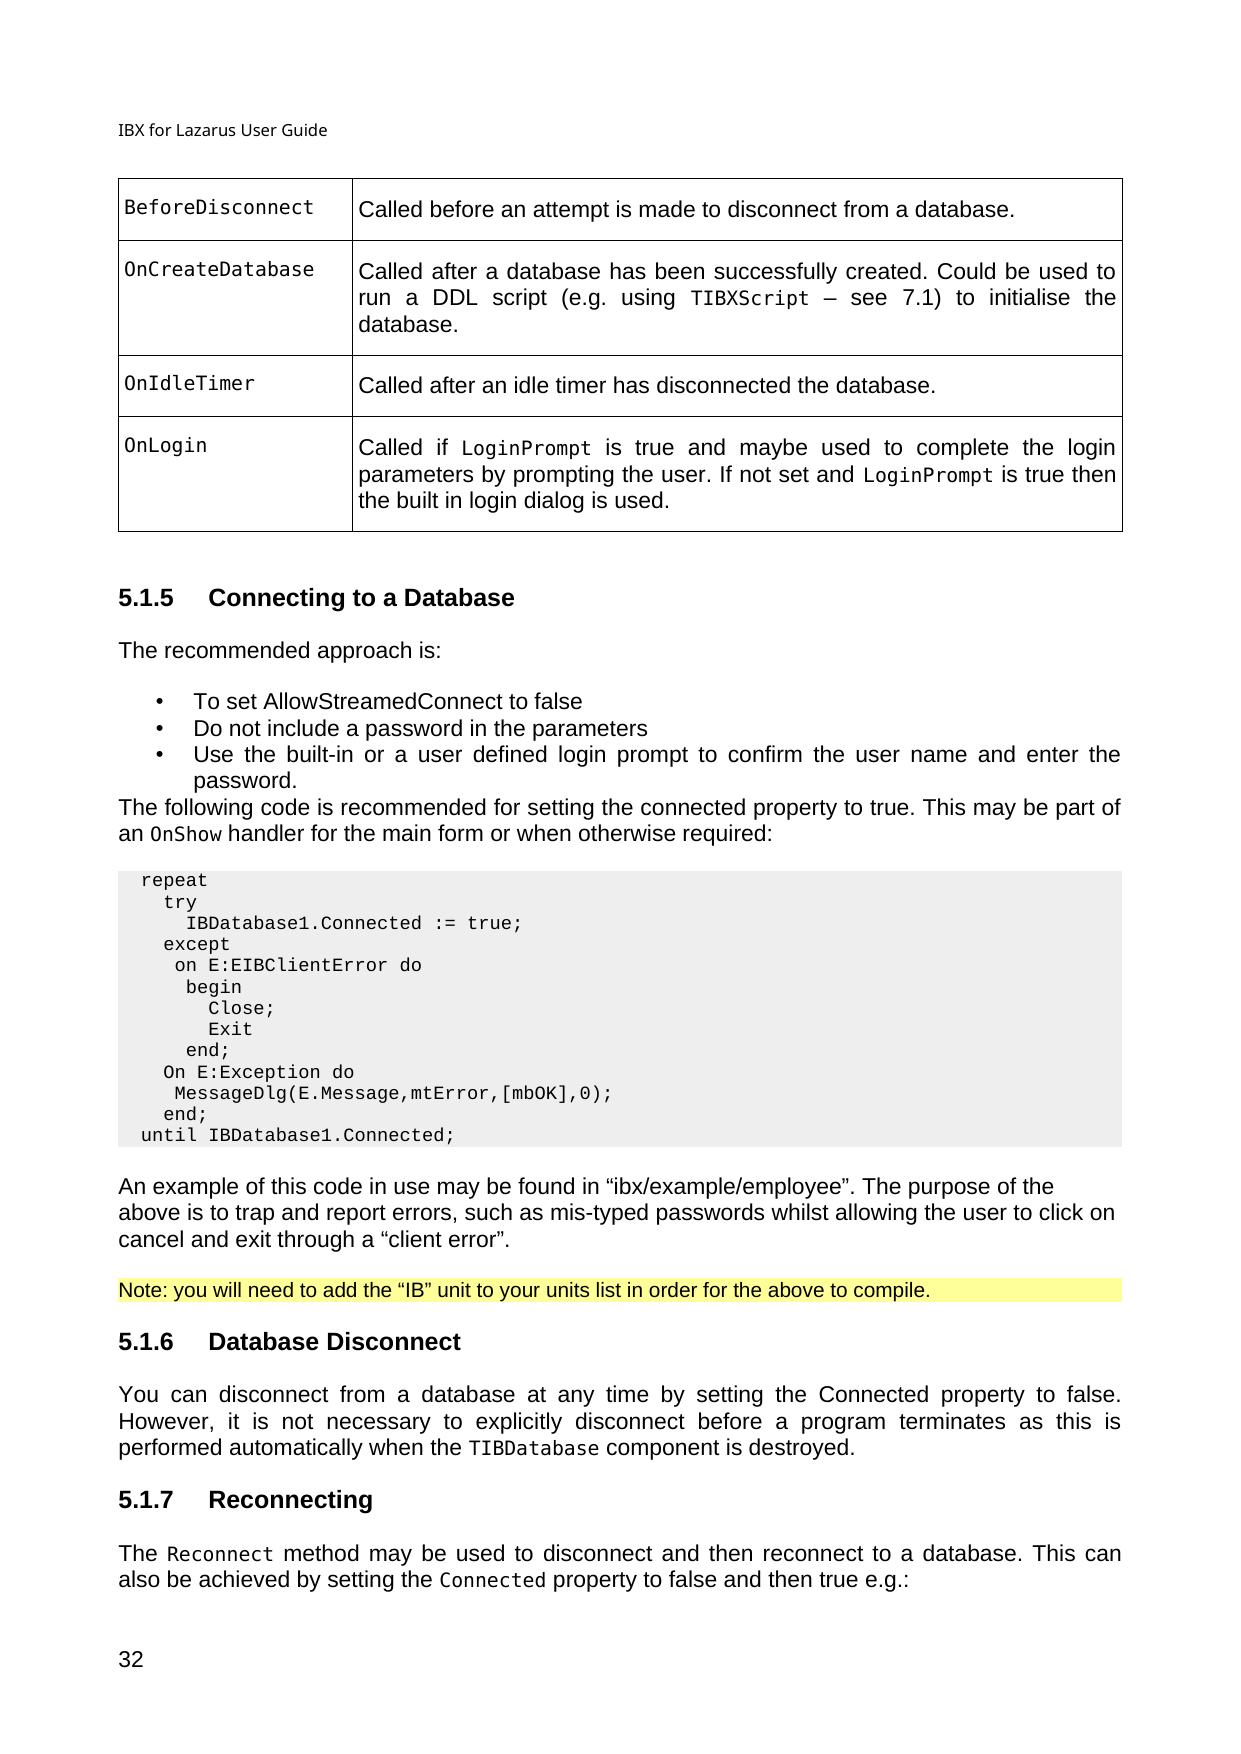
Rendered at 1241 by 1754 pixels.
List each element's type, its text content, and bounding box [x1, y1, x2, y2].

table_cell OnIdleTimer [119, 356, 352, 416]
table_cell Called after an idle timer has disconnected the database. [353, 356, 1122, 416]
text end; [118, 1105, 1122, 1126]
table_cell Called after a database has been successfully created. Could be used to run a DDL script (e.g. using TIBXScript – see 7.1) to initialise the database. [353, 241, 1122, 354]
table_cell Called if LoginPrompt is true and maybe used to complete the login parameters by prompting the user. If not set and LoginPrompt is true then the built in login dialog is used. [353, 417, 1122, 531]
subtitle Database Disconnect [118, 1327, 1122, 1356]
text On E:Exception do [118, 1062, 1122, 1084]
text The recommended approach is: [118, 637, 1122, 663]
list To set AllowStreamedConnect to false [156, 688, 1122, 714]
list Do not include a password in the parameters [156, 714, 1122, 741]
text on E:EIBClientError do [118, 956, 1122, 977]
text end; [118, 1041, 1122, 1062]
text repeat [118, 871, 1122, 892]
text You can disconnect from a database at any time by setting the Connected property to false. However, it is not necessary to explicitly disconnect before a program terminates as this is performed automatically when the TIBDatabase component is destroyed. [118, 1381, 1122, 1460]
table_cell OnCreateDatabase [119, 241, 352, 354]
table_cell BeforeDisconnect [119, 179, 352, 240]
text Note: you will need to add the “IB” unit to your units list in order for the above to compile. [118, 1278, 1122, 1302]
text until IBDatabase1.Connected; [118, 1126, 1122, 1147]
text Exit [118, 1020, 1122, 1041]
text try [118, 892, 1122, 914]
text except [118, 935, 1122, 956]
list Use the built-in or a user defined login prompt to confirm the user name and enter the password. [156, 741, 1122, 793]
text The following code is recommended for setting the connected property to true. This may be part of an OnShow handler for the main form or when otherwise required: [118, 793, 1122, 846]
table_cell Called before an attempt is made to disconnect from a database. [353, 179, 1122, 240]
text The Reconnect method may be used to disconnect and then reconnect to a database. This can also be achieved by setting the Connected property to false and then true e.g.: [118, 1540, 1122, 1592]
text MessageDlg(E.Message,mtError,[mbOK],0); [118, 1084, 1122, 1105]
subtitle Connecting to a Database [118, 582, 1122, 611]
text IBDatabase1.Connected := true; [118, 914, 1122, 935]
table_cell OnLogin [119, 417, 352, 531]
text begin [118, 977, 1122, 999]
subtitle Reconnecting [118, 1485, 1122, 1514]
text An example of this code in use may be found in “ibx/example/employee”. The purpose of the above is to trap and report errors, such as mis-typed passwords whilst allowing the user to click on cancel and exit through a “client error”. [118, 1173, 1122, 1252]
text Close; [118, 999, 1122, 1020]
